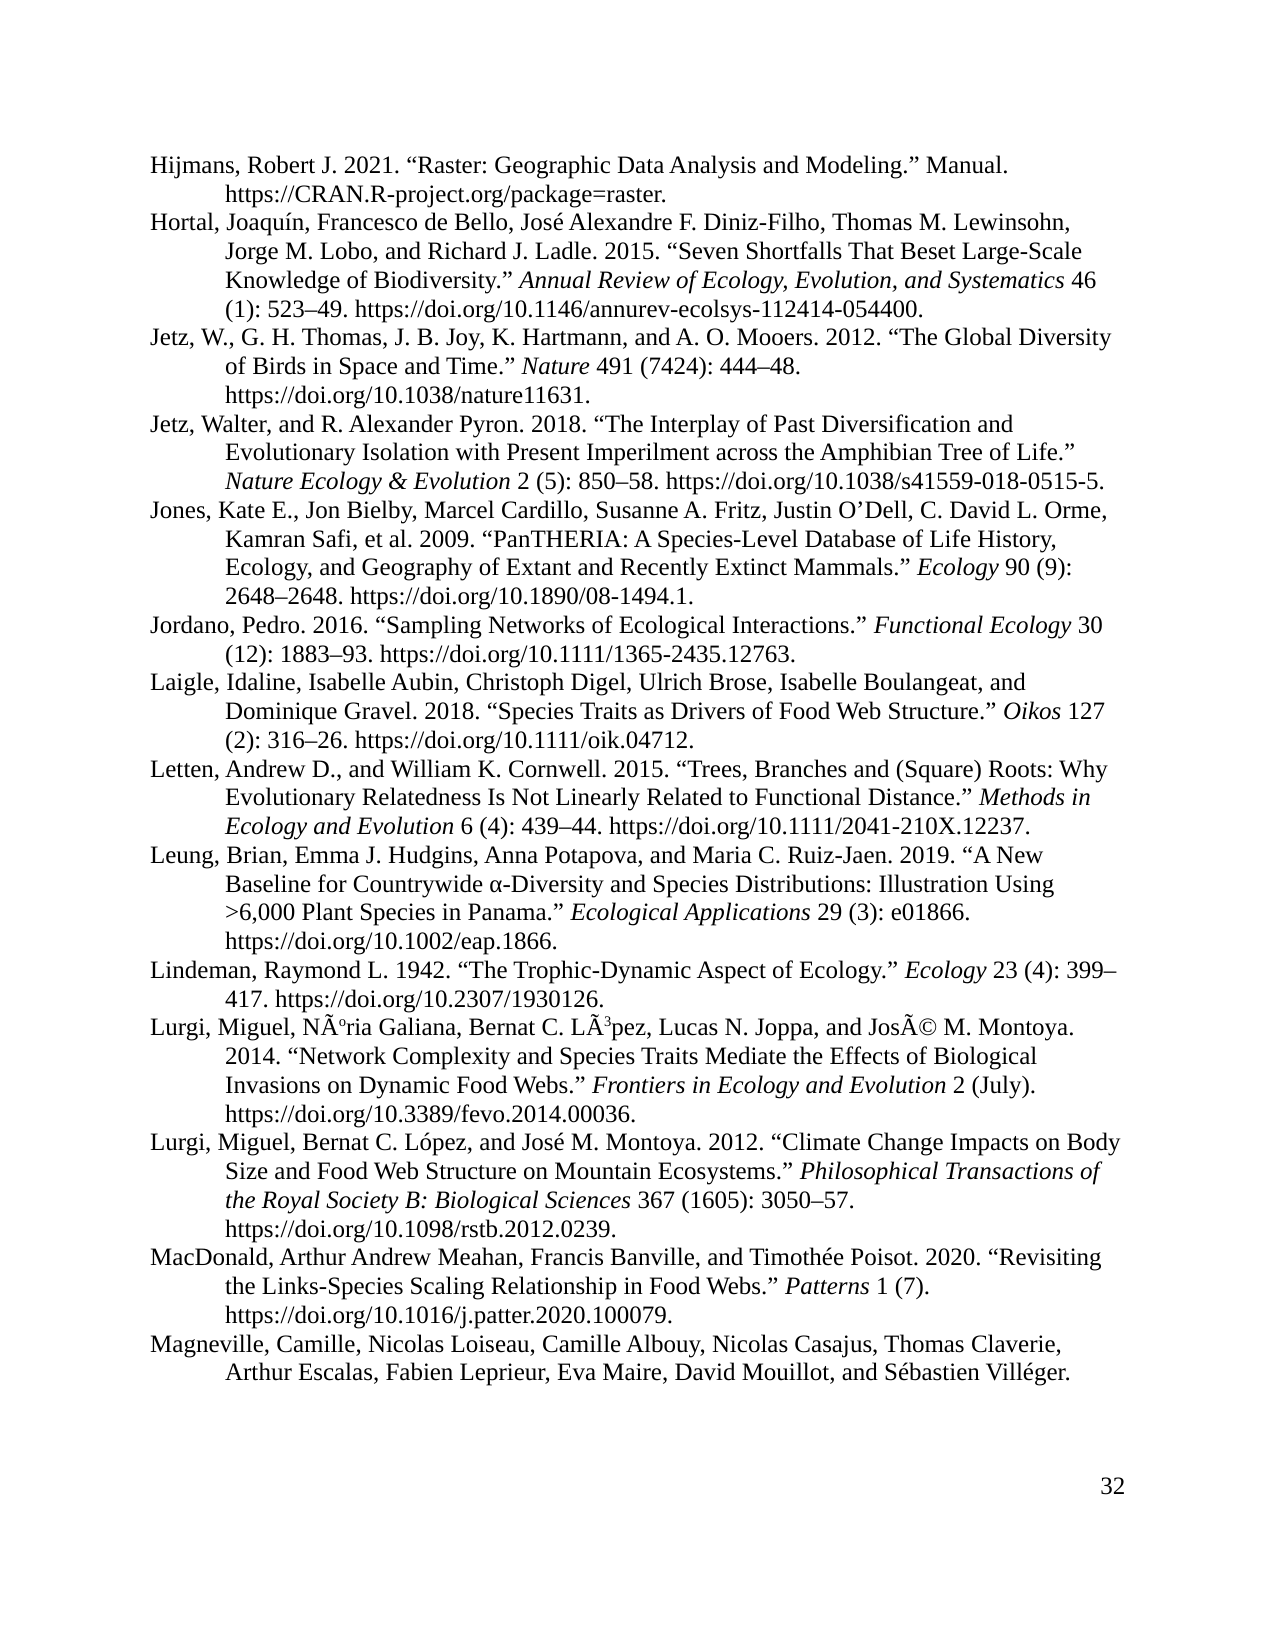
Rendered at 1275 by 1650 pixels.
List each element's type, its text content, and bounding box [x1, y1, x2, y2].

text Lurgi, Miguel, Bernat C. López, and José M. Montoya. 2012. “Climate Change Impacts on Body Size and Food Web Structure on Mountain Ecosystems.” Philosophical Transactions of the Royal Society B: Biological Sciences 367 (1605): 3050–57. https://doi.org/10.1098/rstb.2012.0239. [150, 1127, 1125, 1242]
text Lindeman, Raymond L. 1942. “The Trophic-Dynamic Aspect of Ecology.” Ecology 23 (4): 399–417. https://doi.org/10.2307/1930126. [150, 955, 1125, 1012]
text Letten, Andrew D., and William K. Cornwell. 2015. “Trees, Branches and (Square) Roots: Why Evolutionary Relatedness Is Not Linearly Related to Functional Distance.” Methods in Ecology and Evolution 6 (4): 439–44. https://doi.org/10.1111/2041-210X.12237. [150, 754, 1125, 840]
text Jetz, Walter, and R. Alexander Pyron. 2018. “The Interplay of Past Diversification and Evolutionary Isolation with Present Imperilment across the Amphibian Tree of Life.” Nature Ecology & Evolution 2 (5): 850–58. https://doi.org/10.1038/s41559-018-0515-5. [150, 409, 1125, 495]
text Hortal, Joaquín, Francesco de Bello, José Alexandre F. Diniz-Filho, Thomas M. Lewinsohn, Jorge M. Lobo, and Richard J. Ladle. 2015. “Seven Shortfalls That Beset Large-Scale Knowledge of Biodiversity.” Annual Review of Ecology, Evolution, and Systematics 46 (1): 523–49. https://doi.org/10.1146/annurev-ecolsys-112414-054400. [150, 207, 1125, 322]
text MacDonald, Arthur Andrew Meahan, Francis Banville, and Timothée Poisot. 2020. “Revisiting the Links-Species Scaling Relationship in Food Webs.” Patterns 1 (7). https://doi.org/10.1016/j.patter.2020.100079. [150, 1242, 1125, 1329]
text Jordano, Pedro. 2016. “Sampling Networks of Ecological Interactions.” Functional Ecology 30 (12): 1883–93. https://doi.org/10.1111/1365-2435.12763. [150, 610, 1125, 667]
text Leung, Brian, Emma J. Hudgins, Anna Potapova, and Maria C. Ruiz-Jaen. 2019. “A New Baseline for Countrywide α-Diversity and Species Distributions: Illustration Using >6,000 Plant Species in Panama.” Ecological Applications 29 (3): e01866. https://doi.org/10.1002/eap.1866. [150, 840, 1125, 955]
text Magneville, Camille, Nicolas Loiseau, Camille Albouy, Nicolas Casajus, Thomas Claverie, Arthur Escalas, Fabien Leprieur, Eva Maire, David Mouillot, and Sébastien Villéger. [150, 1329, 1125, 1386]
text Jones, Kate E., Jon Bielby, Marcel Cardillo, Susanne A. Fritz, Justin O’Dell, C. David L. Orme, Kamran Safi, et al. 2009. “PanTHERIA: A Species-Level Database of Life History, Ecology, and Geography of Extant and Recently Extinct Mammals.” Ecology 90 (9): 2648–2648. https://doi.org/10.1890/08-1494.1. [150, 495, 1125, 610]
text Jetz, W., G. H. Thomas, J. B. Joy, K. Hartmann, and A. O. Mooers. 2012. “The Global Diversity of Birds in Space and Time.” Nature 491 (7424): 444–48. https://doi.org/10.1038/nature11631. [150, 322, 1125, 409]
text Lurgi, Miguel, NÃoria Galiana, Bernat C. LÃ3pez, Lucas N. Joppa, and JosÃ© M. Montoya. 2014. “Network Complexity and Species Traits Mediate the Effects of Biological Invasions on Dynamic Food Webs.” Frontiers in Ecology and Evolution 2 (July). https://doi.org/10.3389/fevo.2014.00036. [150, 1012, 1125, 1127]
text Hijmans, Robert J. 2021. “Raster: Geographic Data Analysis and Modeling.” Manual. https://CRAN.R-project.org/package=raster. [150, 150, 1125, 207]
text Laigle, Idaline, Isabelle Aubin, Christoph Digel, Ulrich Brose, Isabelle Boulangeat, and Dominique Gravel. 2018. “Species Traits as Drivers of Food Web Structure.” Oikos 127 (2): 316–26. https://doi.org/10.1111/oik.04712. [150, 667, 1125, 754]
